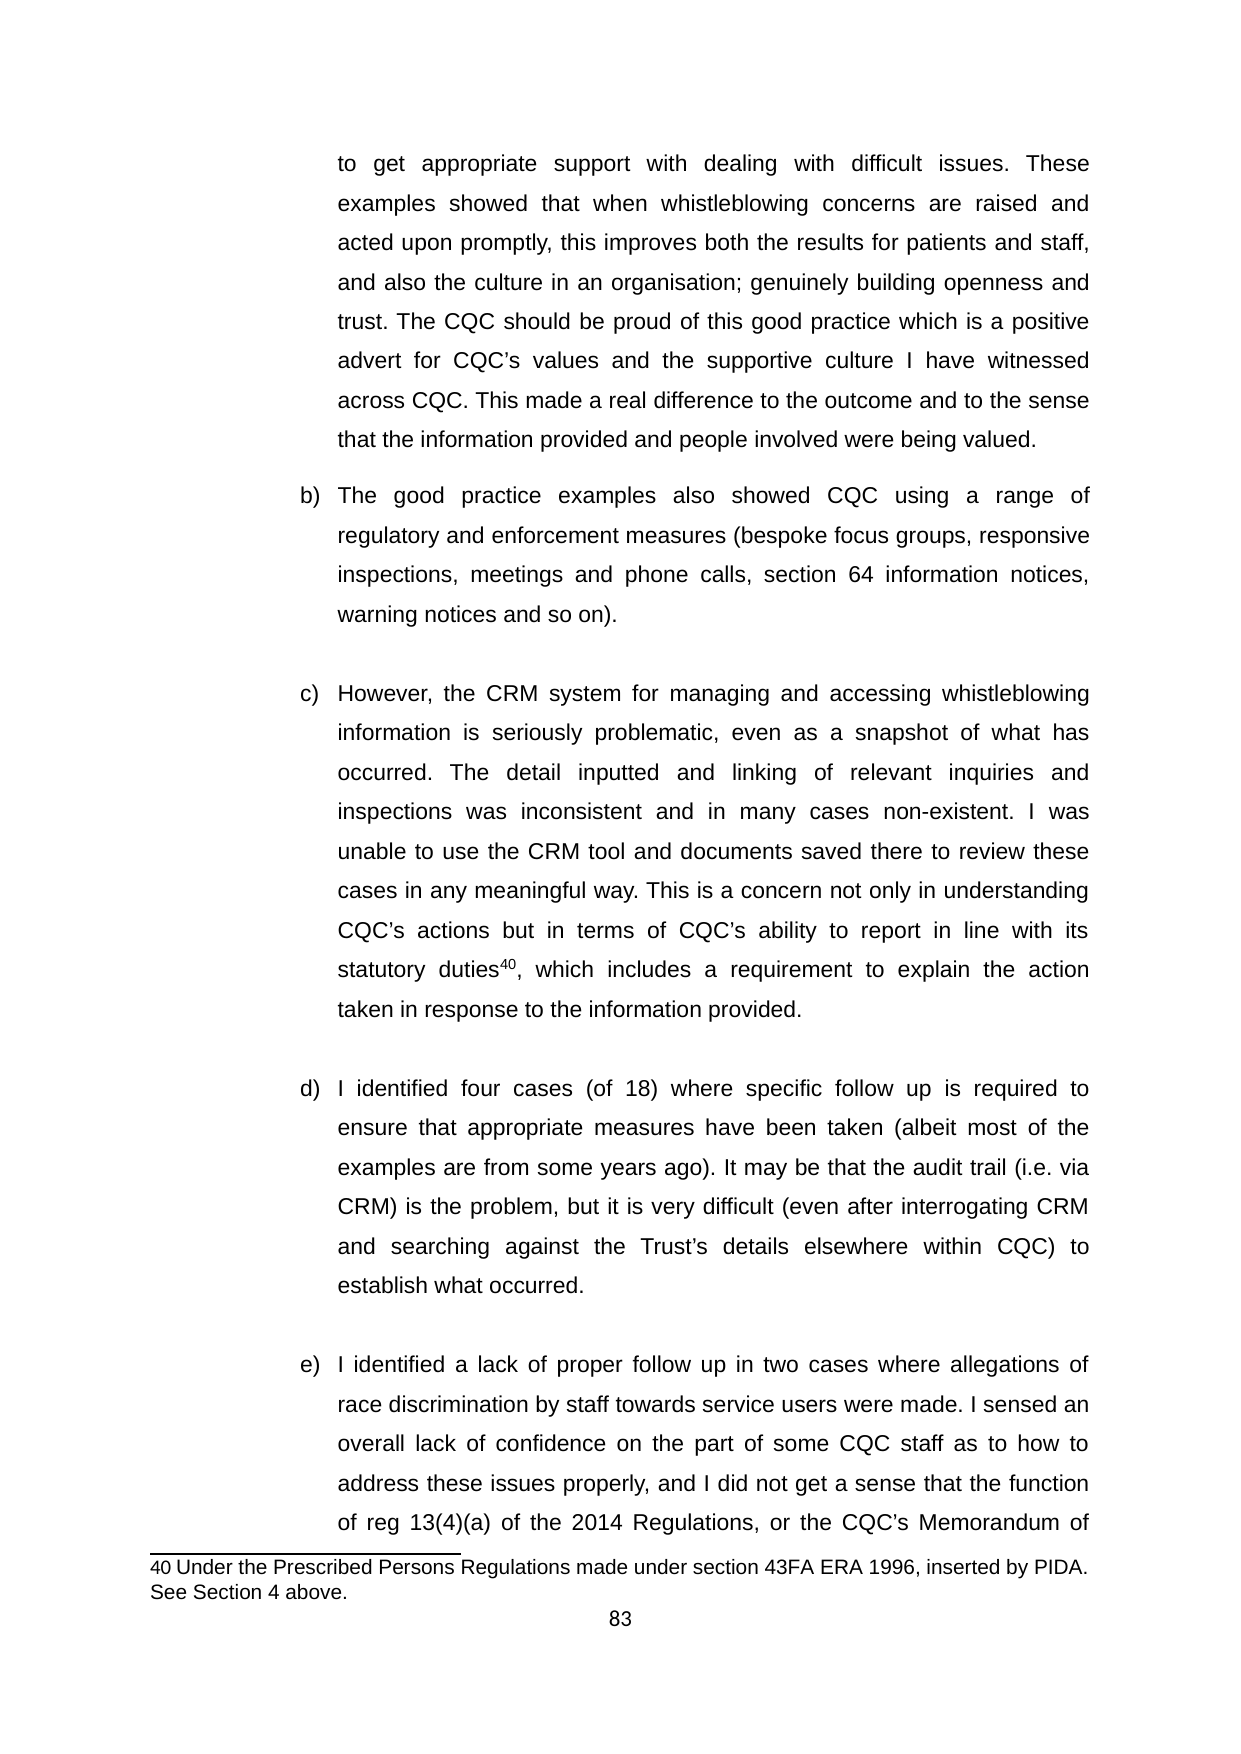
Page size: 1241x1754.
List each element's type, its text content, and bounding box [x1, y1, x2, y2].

list to get appropriate support with dealing with difficult issues. These examples showed that when whistleblowing concerns are raised and acted upon promptly, this improves both the results for patients and staff, and also the culture in an organisation; genuinely building openness and trust. The CQC should be proud of this good practice which is a positive advert for CQC’s values and the supportive culture I have witnessed across CQC. This made a real difference to the outcome and to the sense that the information provided and people involved were being valued. [300, 150, 1090, 453]
list I identified four cases (of 18) where specific follow up is required to ensure that appropriate measures have been taken (albeit most of the examples are from some years ago). It may be that the audit trail (i.e. via CRM) is the problem, but it is very difficult (even after interrogating CRM and searching against the Trust’s details elsewhere within CQC) to establish what occurred. [300, 1075, 1090, 1298]
list The good practice examples also showed CQC using a range of regulatory and enforcement measures (bespoke focus groups, responsive inspections, meetings and phone calls, section 64 information notices, warning notices and so on). [300, 482, 1090, 627]
list I identified a lack of proper follow up in two cases where allegations of race discrimination by staff towards service users were made. I sensed an overall lack of confidence on the part of some CQC staff as to how to address these issues properly, and I did not get a sense that the function of reg 13(4)(a) of the 2014 Regulations, or the CQC’s Memorandum of [300, 1351, 1090, 1535]
list Under the Prescribed Persons Regulations made under section 43FA ERA 1996, inserted by PIDA. See Section 4 above. [150, 1554, 1090, 1604]
list However, the CRM system for managing and accessing whistleblowing information is seriously problematic, even as a snapshot of what has occurred. The detail inputted and linking of relevant inquiries and inspections was inconsistent and in many cases non-existent. I was unable to use the CRM tool and documents saved there to review these cases in any meaningful way. This is a concern not only in understanding CQC’s actions but in terms of CQC’s ability to report in line with its statutory duties, which includes a requirement to explain the action taken in response to the information provided. [300, 680, 1090, 1022]
